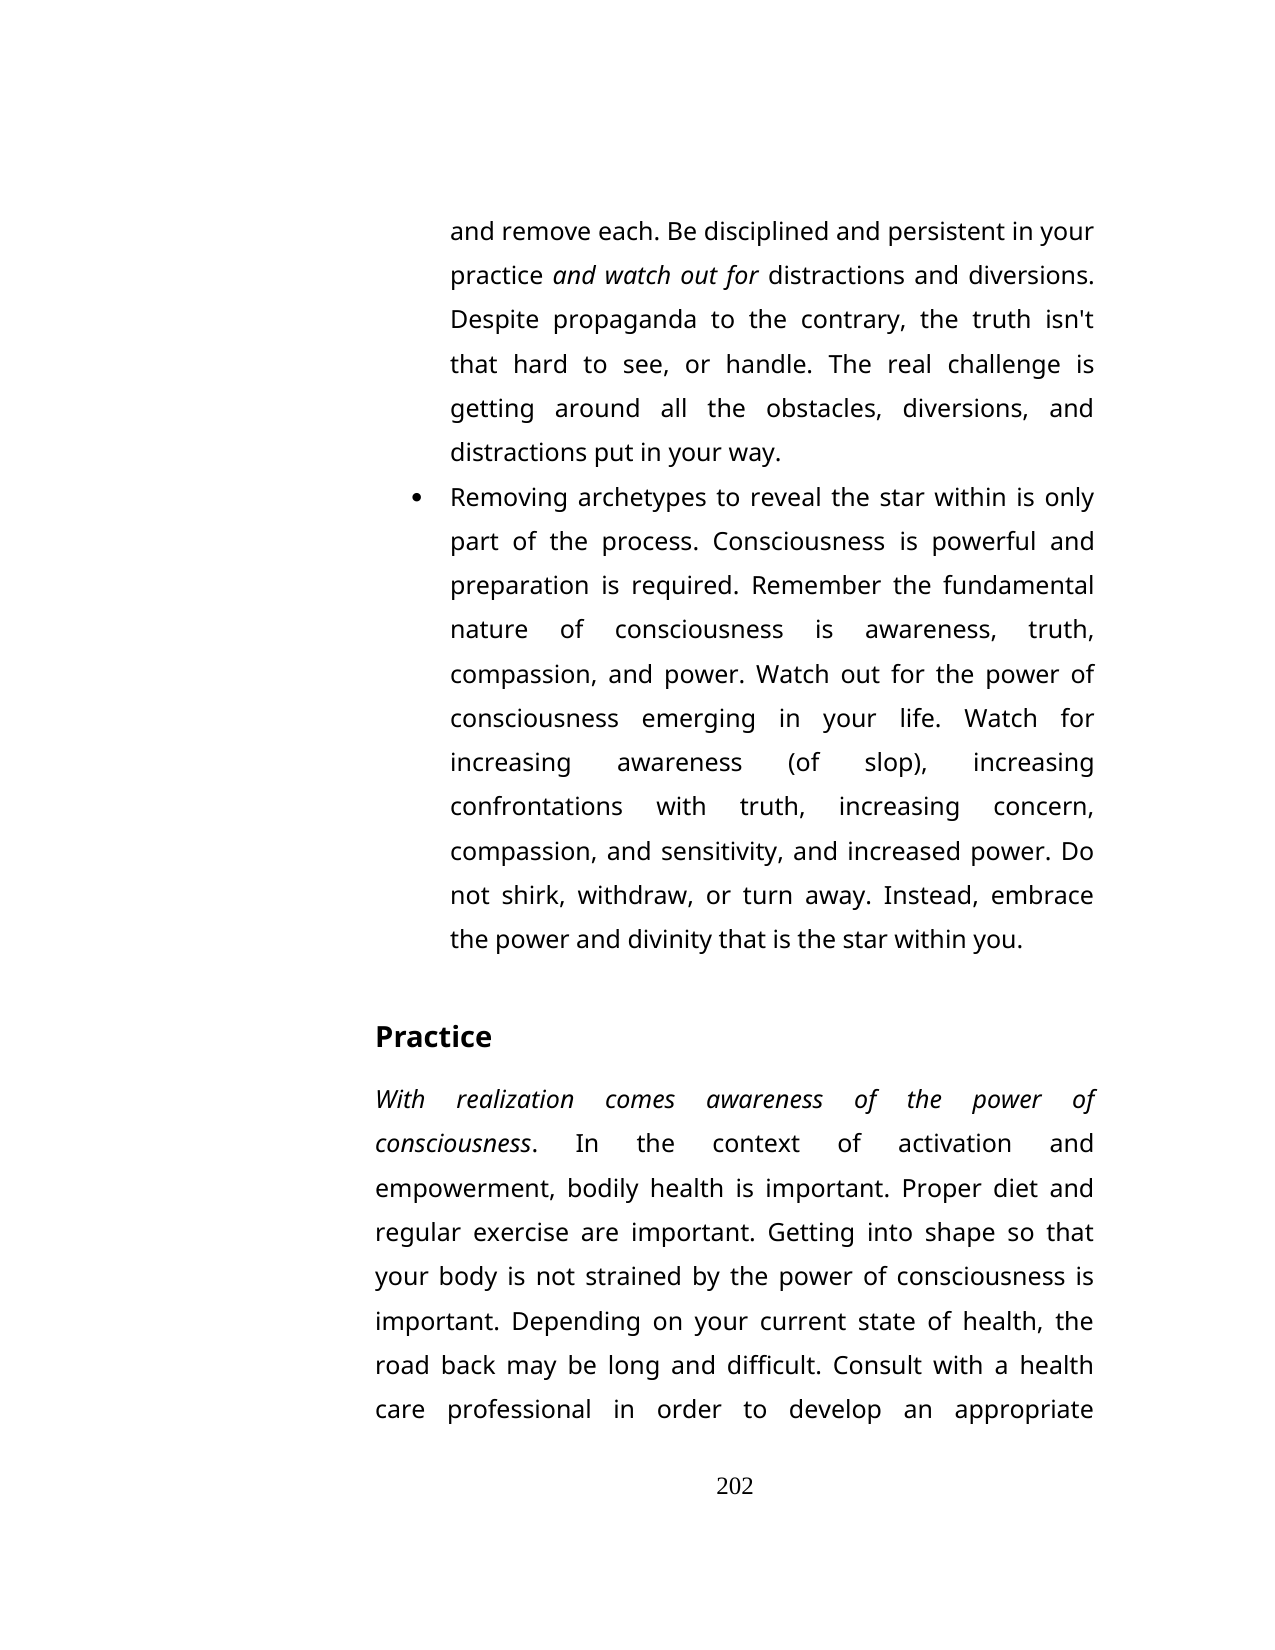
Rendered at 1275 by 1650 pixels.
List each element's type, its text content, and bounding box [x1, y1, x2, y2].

text With realization comes awareness of the power of consciousness. In the context of activation and empowerment, bodily health is important. Proper diet and regular exercise are important. Getting into shape so that your body is not strained by the power of consciousness is important. Depending on your current state of health, the road back may be long and difficult. Consult with a health care professional in order to develop an appropriate [375, 1082, 1095, 1426]
subtitle Practice [375, 1017, 1095, 1056]
list and remove each. Be disciplined and persistent in your practice and watch out for distractions and diversions. Despite propaganda to the contrary, the truth isn't that hard to see, or handle. The real challenge is getting around all the obstacles, diversions, and distractions put in your way. [412, 213, 1095, 469]
list Removing archetypes to reveal the star within is only part of the process. Consciousness is powerful and preparation is required. Remember the fundamental nature of consciousness is awareness, truth, compassion, and power. Watch out for the power of consciousness emerging in your life. Watch for increasing awareness (of slop), increasing confrontations with truth, increasing concern, compassion, and sensitivity, and increased power. Do not shirk, withdraw, or turn away. Instead, embrace the power and divinity that is the star within you. [412, 479, 1095, 956]
